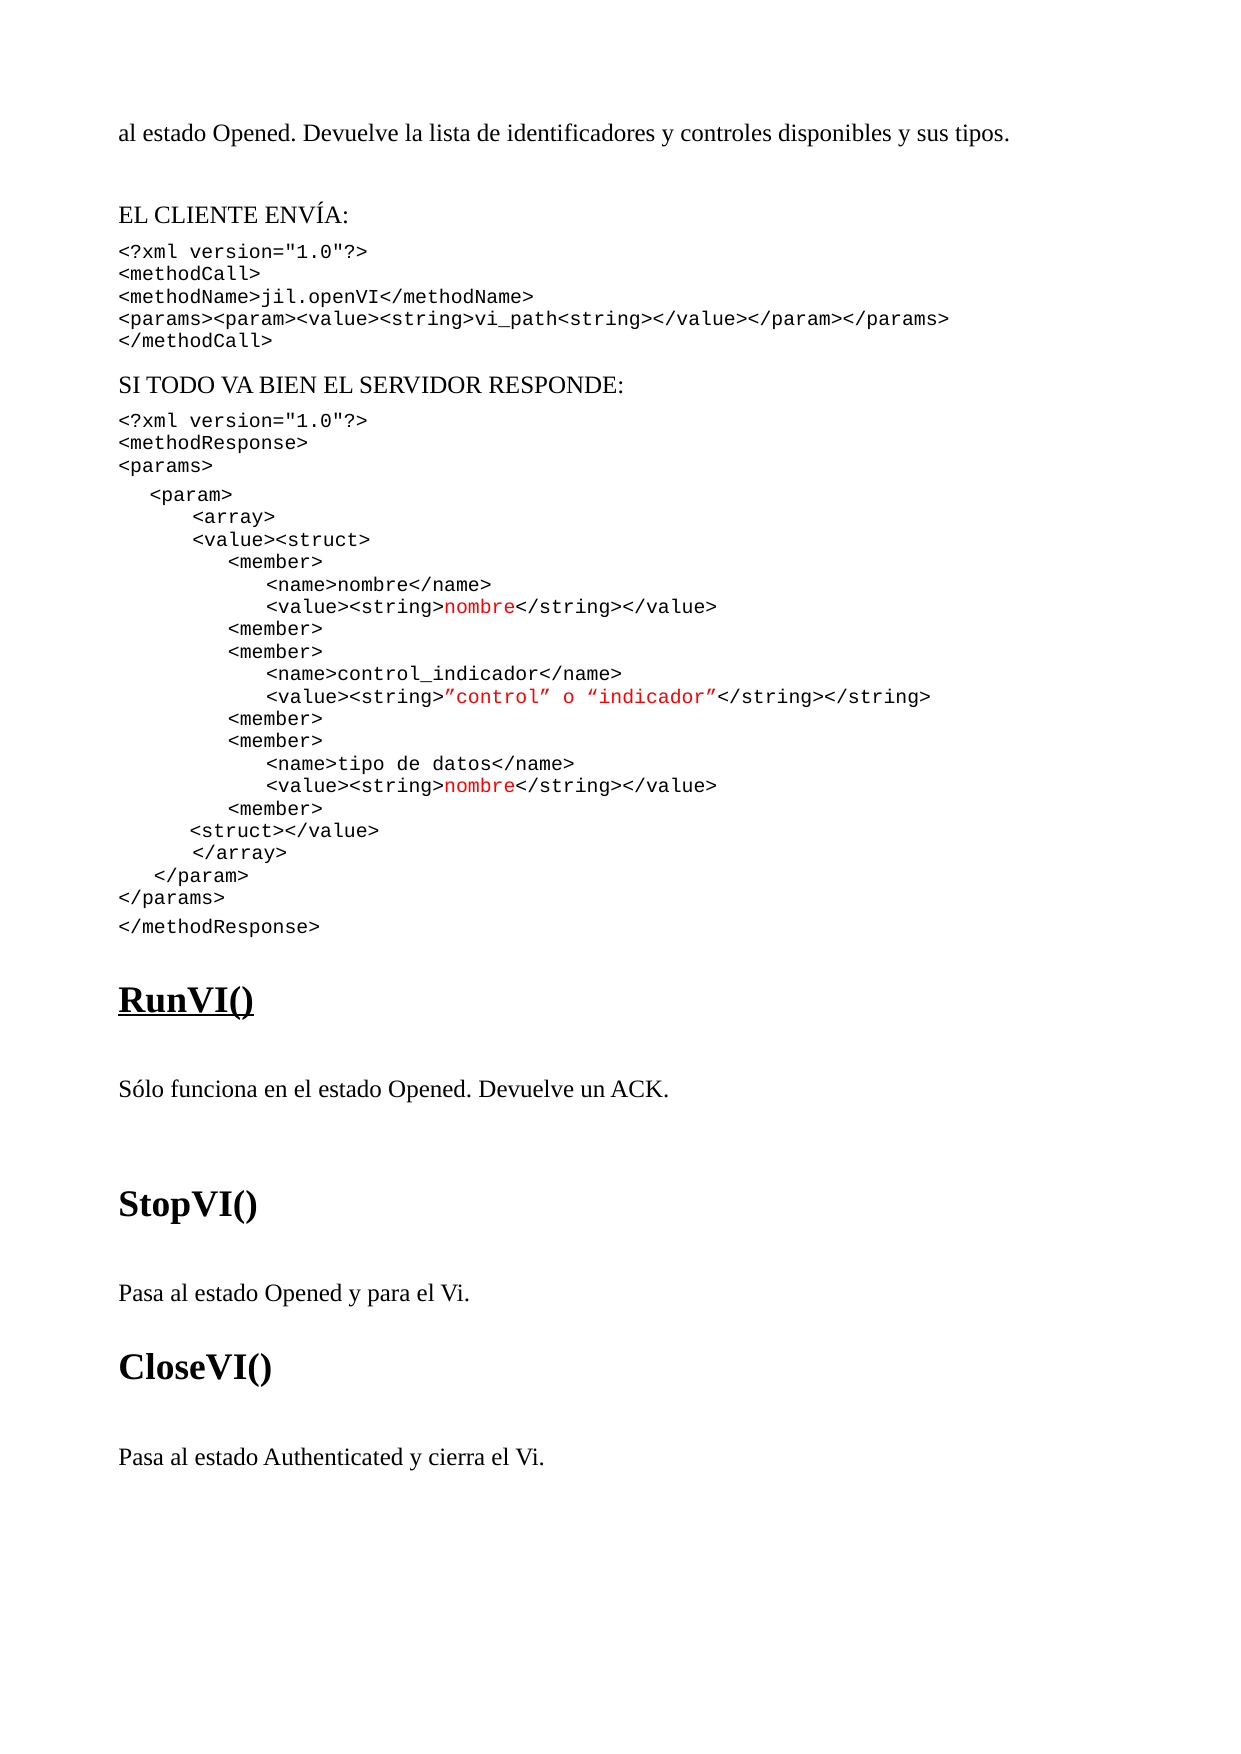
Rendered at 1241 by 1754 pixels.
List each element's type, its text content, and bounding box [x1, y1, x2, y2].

text <?xml version="1.0"?> [118, 411, 1122, 433]
text <name>tipo de datos</name> [118, 754, 1122, 776]
text </array> [118, 843, 1122, 866]
text <value><struct> [118, 530, 1122, 552]
text <member> [118, 552, 1122, 574]
text <member> [118, 798, 1122, 821]
text <name>control_indicador</name> [118, 664, 1122, 687]
text <value><string>nombre</string></value> [118, 776, 1122, 798]
text <value><string>nombre</string></value> [118, 597, 1122, 619]
text <param> [118, 478, 1122, 507]
text <methodCall> [118, 264, 1122, 287]
text </methodCall> [118, 331, 1122, 354]
text <?xml version="1.0"?> [118, 242, 1122, 264]
subtitle RunVI() [118, 977, 1122, 1020]
text <name>nombre</name> [118, 574, 1122, 597]
text <params> [118, 456, 1122, 478]
text </param> [118, 866, 1122, 888]
text Sólo funciona en el estado Opened. Devuelve un ACK. [118, 1074, 1122, 1103]
text <struct></value> [118, 821, 1122, 843]
text Pasa al estado Opened y para el Vi. [118, 1278, 1122, 1307]
text </params> [118, 888, 1122, 911]
text </methodResponse> [118, 911, 1122, 940]
text <methodResponse> [118, 433, 1122, 456]
text Pasa al estado Authenticated y cierra el Vi. [118, 1442, 1122, 1470]
text <member> [118, 619, 1122, 642]
text EL CLIENTE ENVÍA: [118, 201, 1122, 229]
text <methodName>jil.openVI</methodName> [118, 287, 1122, 309]
text <array> [118, 507, 1122, 530]
text <params><param><value><string>vi_path<string></value></param></params> [118, 309, 1122, 331]
subtitle CloseVI() [118, 1345, 1122, 1388]
text <member> [118, 642, 1122, 664]
text <value><string>”control” o “indicador”</string></string> [118, 687, 1122, 709]
subtitle StopVI() [118, 1182, 1122, 1225]
text <member> [118, 731, 1122, 754]
text <member> [118, 709, 1122, 731]
text SI TODO VA BIEN EL SERVIDOR RESPONDE: [118, 370, 1122, 398]
text al estado Opened. Devuelve la lista de identificadores y controles disponibles y sus tipos. [118, 118, 1122, 147]
